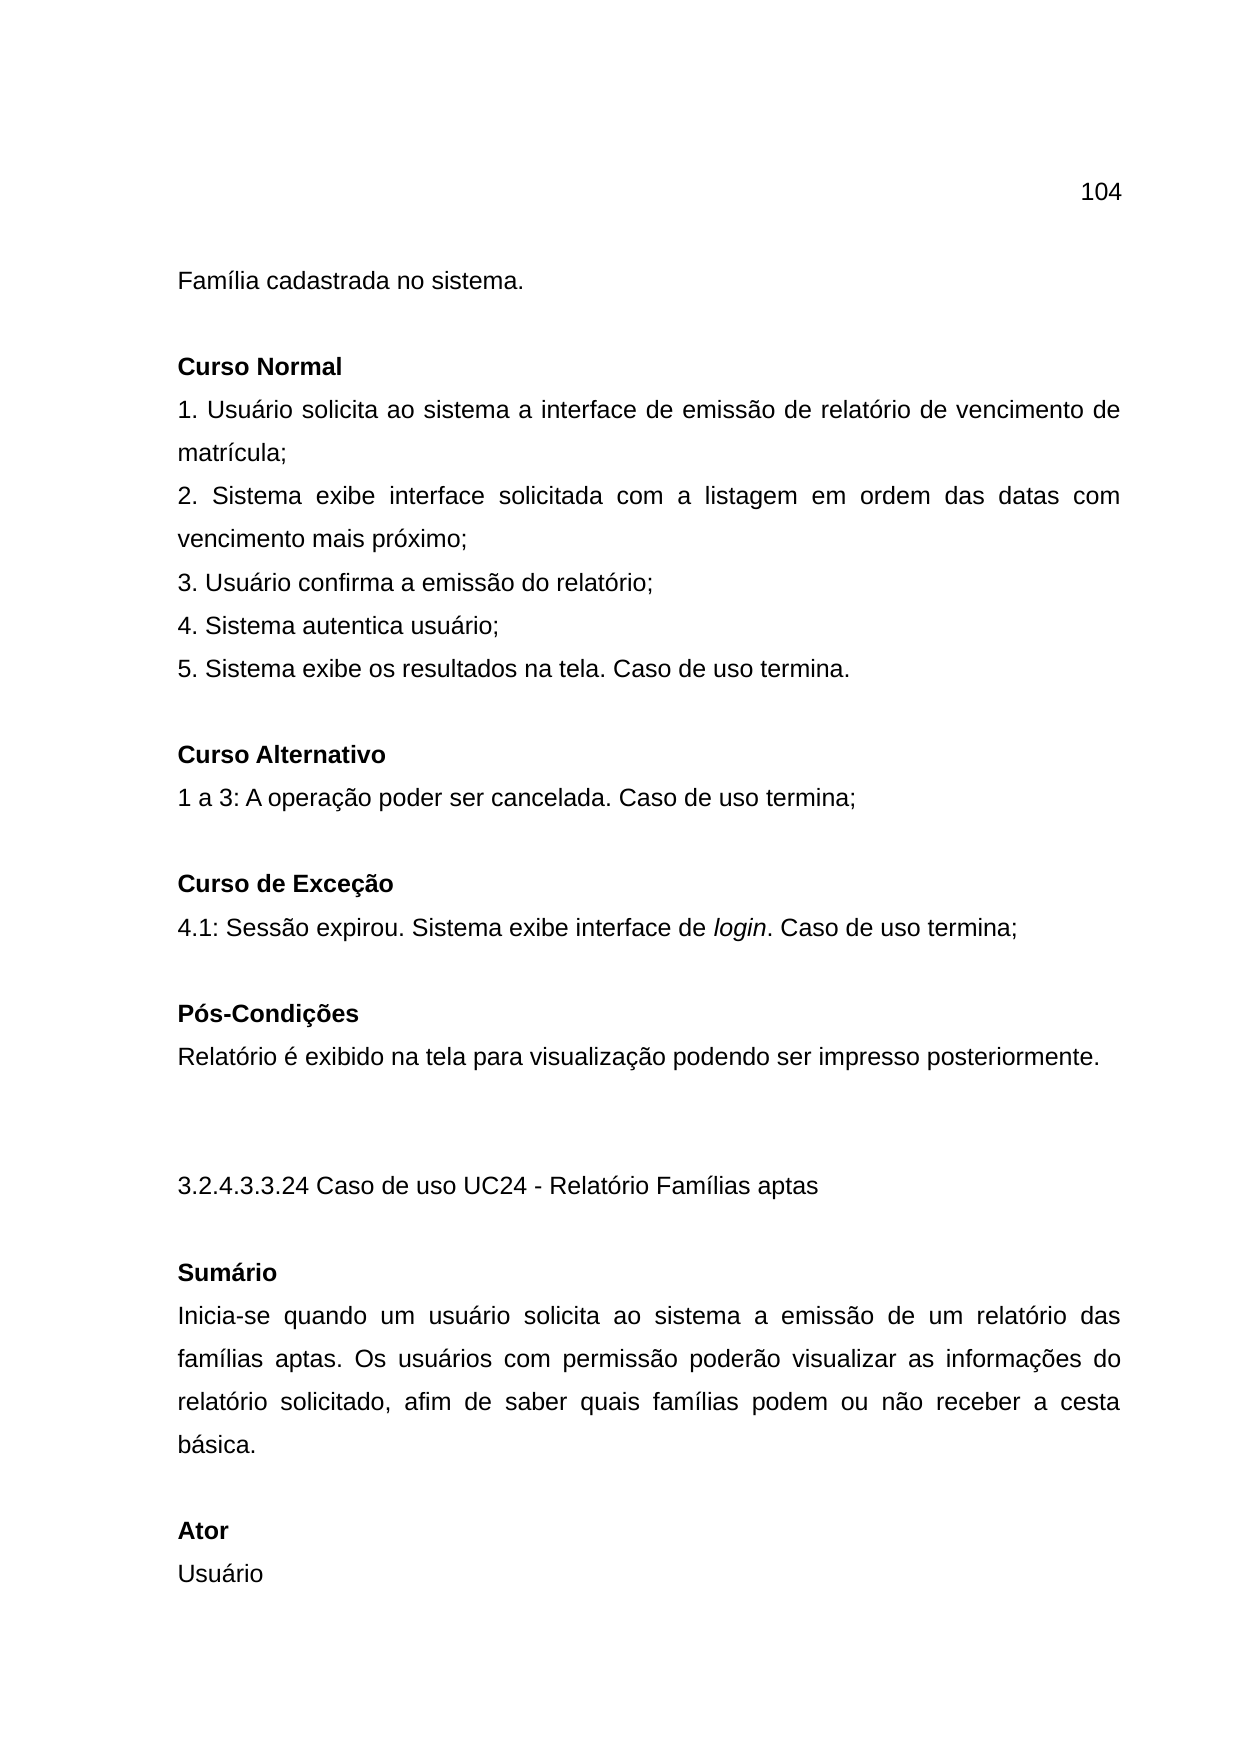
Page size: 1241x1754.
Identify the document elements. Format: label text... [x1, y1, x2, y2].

text Ator [177, 1516, 1122, 1545]
text Curso Normal [177, 352, 1122, 381]
text 4. Sistema autentica usuário; [177, 611, 1122, 639]
text Sumário [177, 1258, 1122, 1286]
text Curso de Exceção [177, 869, 1122, 898]
text Usuário [177, 1559, 1122, 1588]
text Família cadastrada no sistema. [177, 266, 1122, 294]
text 5. Sistema exibe os resultados na tela. Caso de uso termina. [177, 654, 1122, 683]
text Relatório é exibido na tela para visualização podendo ser impresso posteriormente. [177, 1042, 1122, 1071]
text 3. Usuário confirma a emissão do relatório; [177, 568, 1122, 596]
text 3.2.4.3.3.24 Caso de uso UC24 - Relatório Famílias aptas [177, 1171, 1122, 1200]
text Curso Alternativo [177, 740, 1122, 769]
text Pós-Condições [177, 999, 1122, 1028]
text 2. Sistema exibe interface solicitada com a listagem em ordem das datas com vencimento mais próximo; [177, 481, 1122, 553]
text Inicia-se quando um usuário solicita ao sistema a emissão de um relatório das famílias aptas. Os usuários com permissão poderão visualizar as informações do relatório solicitado, afim de saber quais famílias podem ou não receber a cesta básica. [177, 1301, 1122, 1459]
text 1. Usuário solicita ao sistema a interface de emissão de relatório de vencimento de matrícula; [177, 395, 1122, 467]
text 4.1: Sessão expirou. Sistema exibe interface de login. Caso de uso termina; [177, 913, 1122, 941]
text 1 a 3: A operação poder ser cancelada. Caso de uso termina; [177, 783, 1122, 812]
